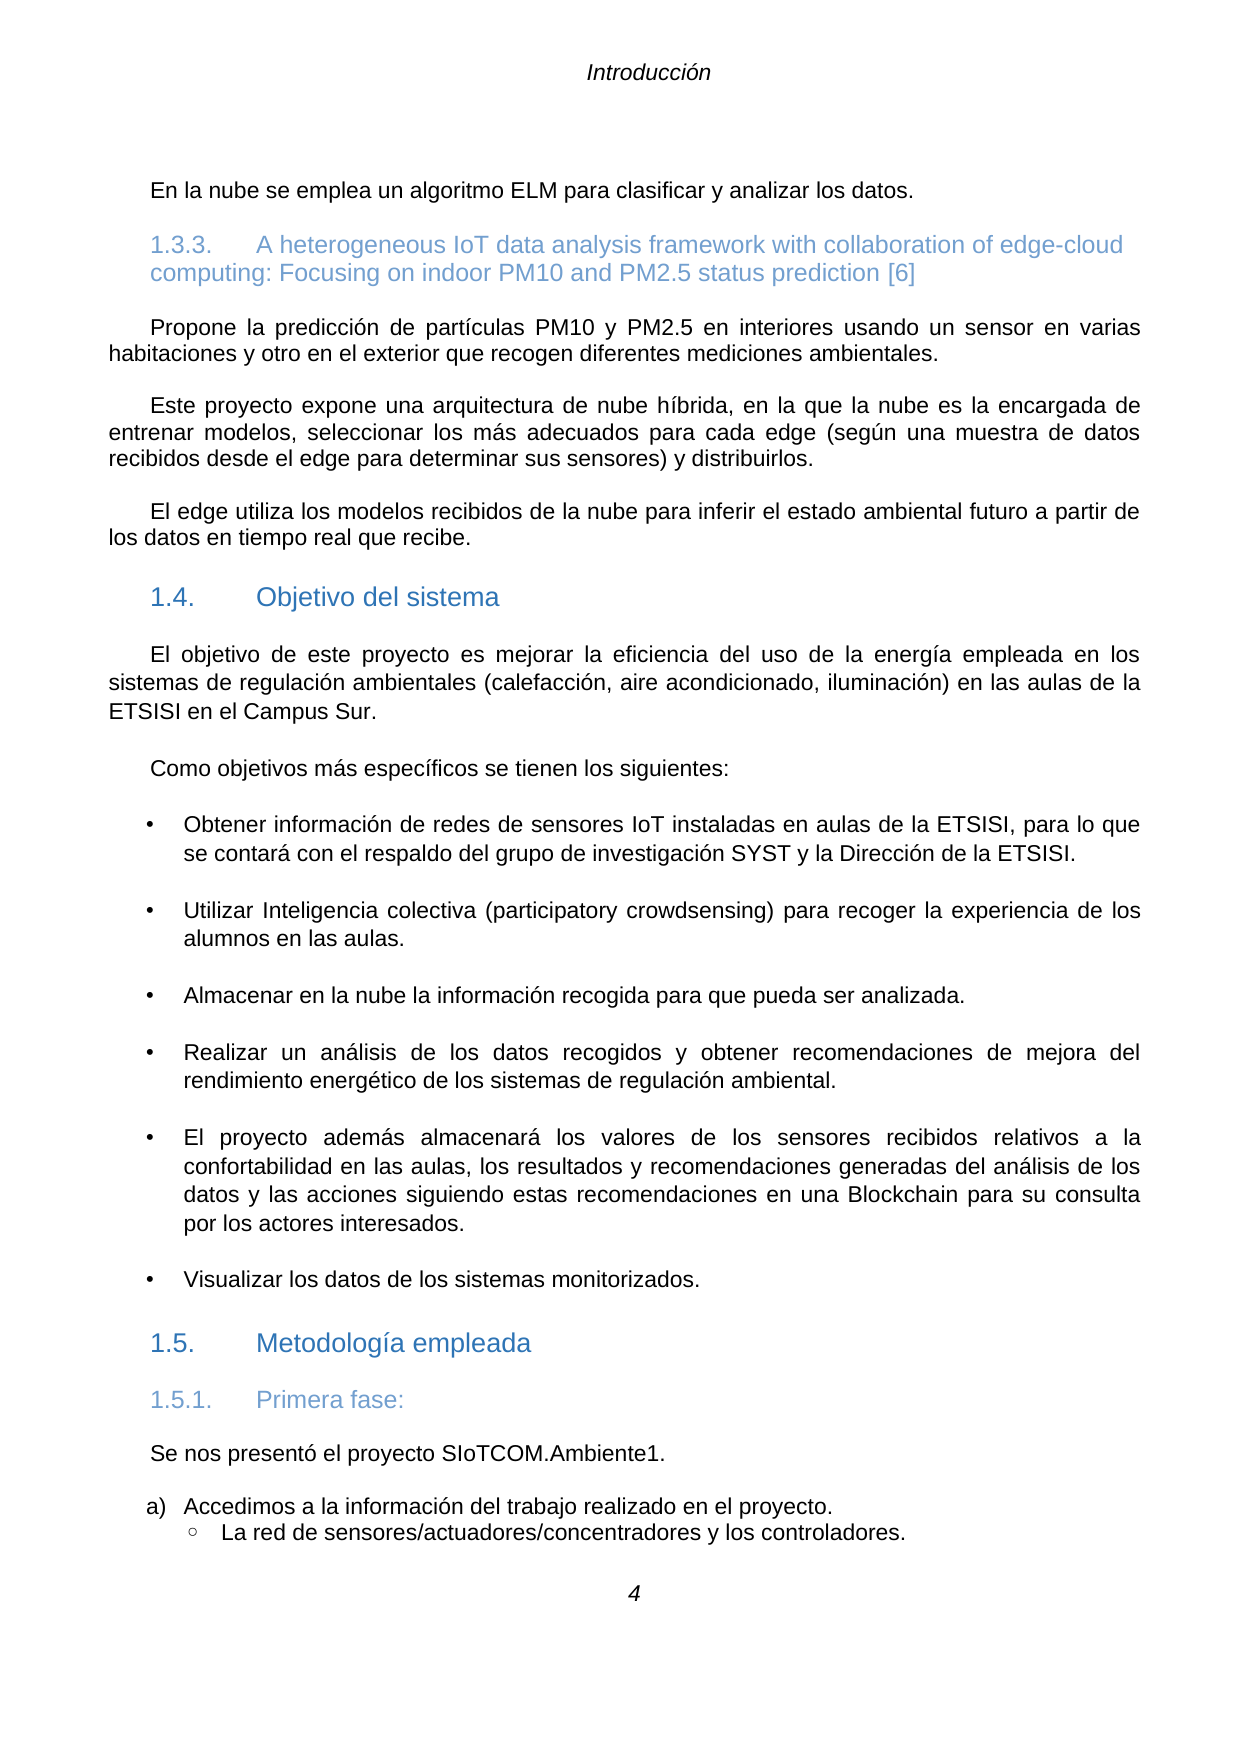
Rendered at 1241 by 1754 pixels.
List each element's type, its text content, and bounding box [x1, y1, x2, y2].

text El objetivo de este proyecto es mejorar la eficiencia del uso de la energía empleada en los sistemas de regulación ambientales (calefacción, aire acondicionado, iluminación) en las aulas de la ETSISI en el Campus Sur. [108, 641, 1142, 724]
text Como objetivos más específicos se tienen los siguientes: [108, 754, 1142, 781]
text Se nos presentó el proyecto SIoTCOM.Ambiente1. [108, 1440, 1142, 1467]
text Este proyecto expone una arquitectura de nube híbrida, en la que la nube es la encargada de entrenar modelos, seleccionar los más adecuados para cada edge (según una muestra de datos recibidos desde el edge para determinar sus sensores) y distribuirlos. [108, 392, 1142, 472]
list Obtener información de redes de sensores IoT instaladas en aulas de la ETSISI, para lo que se contará con el respaldo del grupo de investigación SYST y la Dirección de la ETSISI. [146, 811, 1142, 866]
subtitle Primera fase: [150, 1385, 1142, 1414]
subtitle A heterogeneous IoT data analysis framework with collaboration of edge-cloud computing: Focusing on indoor PM10 and PM2.5 status prediction [6] [150, 229, 1142, 287]
list Almacenar en la nube la información recogida para que pueda ser analizada. [146, 982, 1142, 1008]
list Visualizar los datos de los sistemas monitorizados. [146, 1266, 1142, 1293]
subtitle Objetivo del sistema [108, 581, 1142, 612]
text El edge utiliza los modelos recibidos de la nube para inferir el estado ambiental futuro a partir de los datos en tiempo real que recibe. [108, 498, 1142, 551]
text Propone la predicción de partículas PM10 y PM2.5 en interiores usando un sensor en varias habitaciones y otro en el exterior que recogen diferentes mediciones ambientales. [108, 313, 1142, 366]
text En la nube se emplea un algoritmo ELM para clasificar y analizar los datos. [108, 177, 1142, 203]
subtitle Metodología empleada [108, 1327, 1142, 1359]
list Utilizar Inteligencia colectiva (participatory crowdsensing) para recoger la experiencia de los alumnos en las aulas. [146, 897, 1142, 952]
list La red de sensores/actuadores/concentradores y los controladores. [183, 1519, 1142, 1546]
list Accedimos a la información del trabajo realizado en el proyecto. [146, 1493, 1142, 1519]
list El proyecto además almacenará los valores de los sensores recibidos relativos a la confortabilidad en las aulas, los resultados y recomendaciones generadas del análisis de los datos y las acciones siguiendo estas recomendaciones en una Blockchain para su consulta por los actores interesados. [146, 1124, 1142, 1236]
list Realizar un análisis de los datos recogidos y obtener recomendaciones de mejora del rendimiento energético de los sistemas de regulación ambiental. [146, 1039, 1142, 1094]
